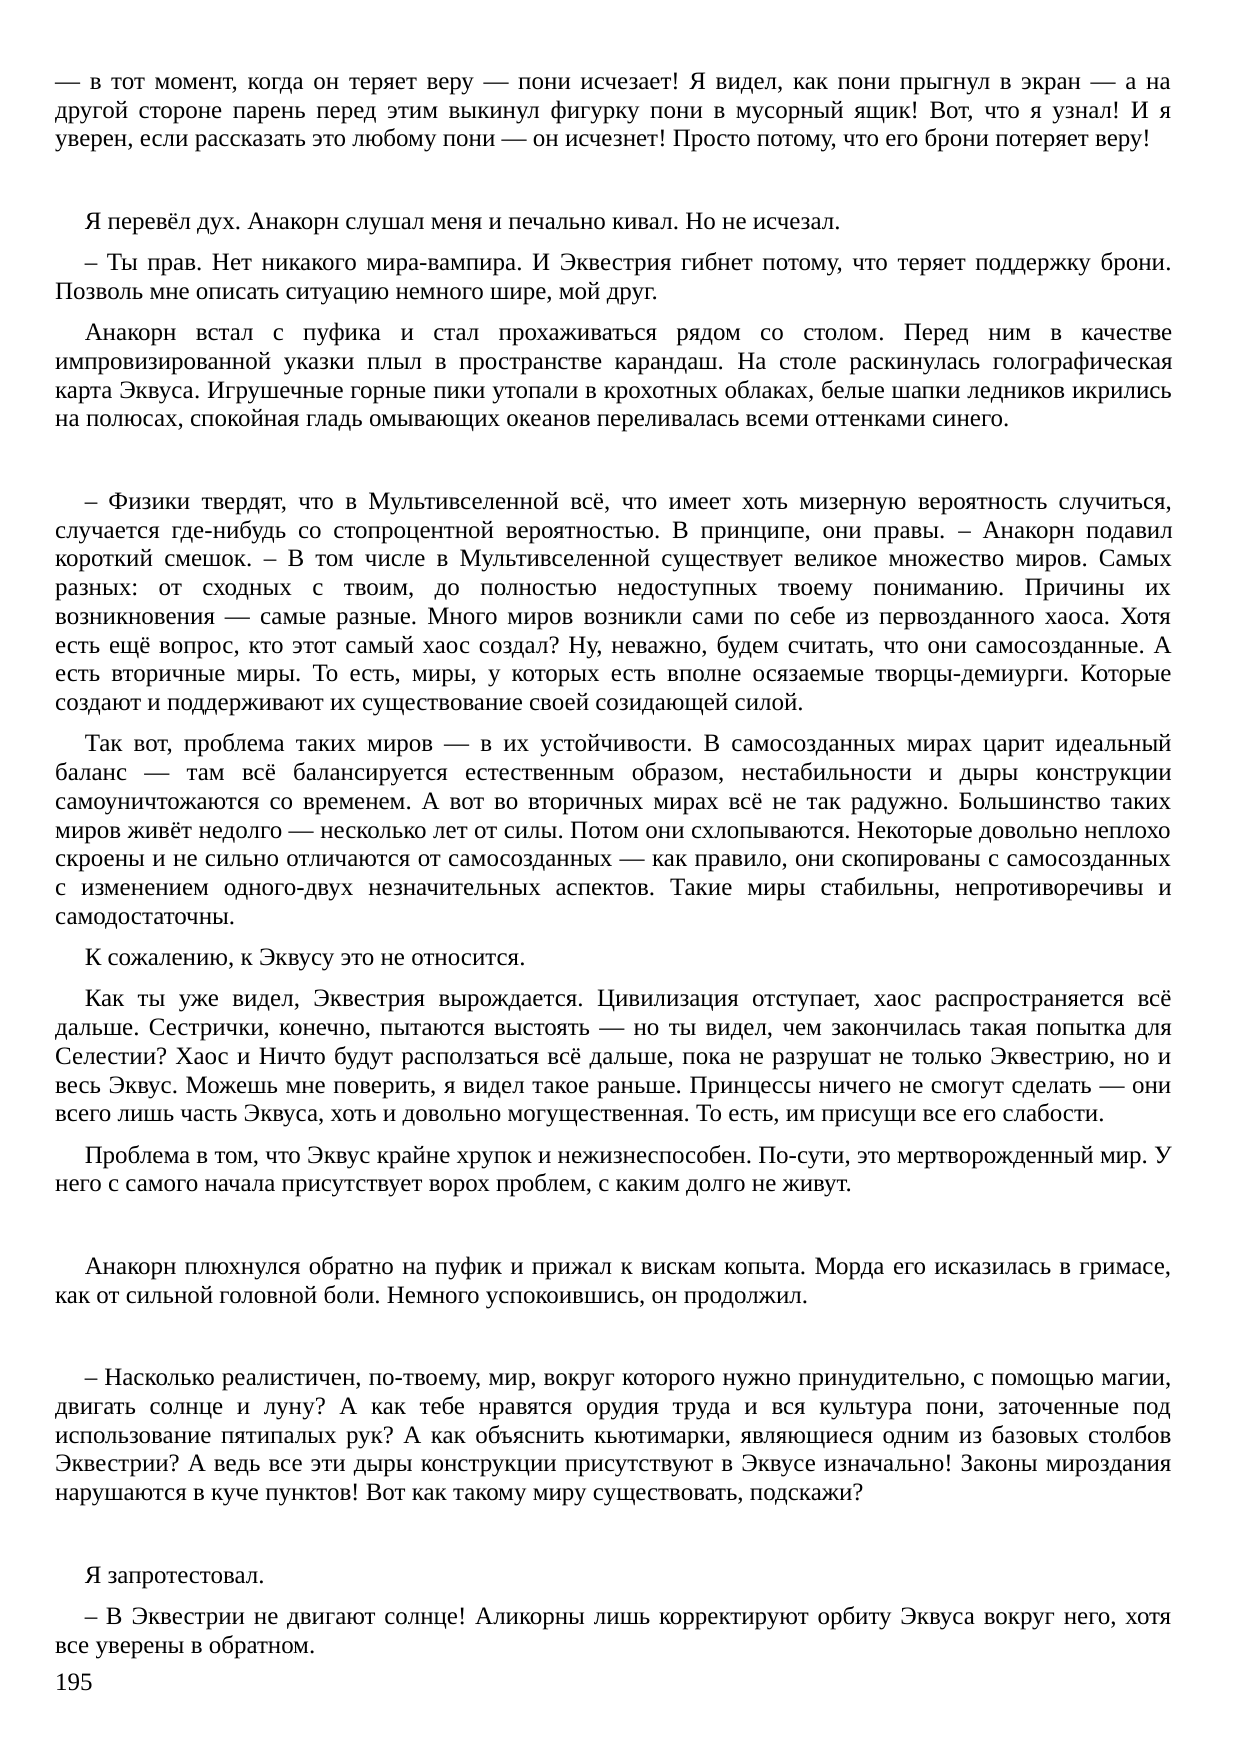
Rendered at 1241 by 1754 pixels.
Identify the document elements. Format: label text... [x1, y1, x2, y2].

text – В Эквестрии не двигают солнце! Аликорны лишь корректируют орбиту Эквуса вокруг него, хотя все уверены в обратном. [55, 1601, 1173, 1658]
text – Физики твердят, что в Мультивселенной всё, что имеет хоть мизерную вероятность случиться, случается где-нибудь со стопроцентной вероятностью. В принципе, они правы. – Анакорн подавил короткий смешок. – В том числе в Мультивселенной существует великое множество миров. Самых разных: от сходных с твоим, до полностью недоступных твоему пониманию. Причины их возникновения — самые разные. Много миров возникли сами по себе из первозданного хаоса. Хотя есть ещё вопрос, кто этот самый хаос создал? Ну, неважно, будем считать, что они самосозданные. А есть вторичные миры. То есть, миры, у которых есть вполне осязаемые творцы-демиурги. Которые создают и поддерживают их существование своей созидающей силой. [55, 486, 1173, 716]
text Анакорн плюхнулся обратно на пуфик и прижал к вискам копыта. Морда его исказилась в гримасе, как от сильной головной боли. Немного успокоившись, он продолжил. [55, 1251, 1173, 1308]
text — в тот момент, когда он теряет веру — пони исчезает! Я видел, как пони прыгнул в экран — а на другой стороне парень перед этим выкинул фигурку пони в мусорный ящик! Вот, что я узнал! И я уверен, если рассказать это любому пони — он исчезнет! Просто потому, что его брони потеряет веру! [55, 66, 1173, 152]
text Я запротестовал. [55, 1560, 1173, 1588]
text Я перевёл дух. Анакорн слушал меня и печально кивал. Но не исчезал. [55, 206, 1173, 235]
text К сожалению, к Эквусу это не относится. [55, 942, 1173, 971]
text Проблема в том, что Эквус крайне хрупок и нежизнеспособен. По-сути, это мертворожденный мир. У него с самого начала присутствует ворох проблем, с каким долго не живут. [55, 1140, 1173, 1197]
text Анакорн встал с пуфика и стал прохаживаться рядом со столом. Перед ним в качестве импровизированной указки плыл в пространстве карандаш. На столе раскинулась голографическая карта Эквуса. Игрушечные горные пики утопали в крохотных облаках, белые шапки ледников икрились на полюсах, спокойная гладь омывающих океанов переливалась всеми оттенками синего. [55, 317, 1173, 432]
text Так вот, проблема таких миров — в их устойчивости. В самосозданных мирах царит идеальный баланс — там всё балансируется естественным образом, нестабильности и дыры конструкции самоуничтожаются со временем. А вот во вторичных мирах всё не так радужно. Большинство таких миров живёт недолго — несколько лет от силы. Потом они схлопываются. Некоторые довольно неплохо скроены и не сильно отличаются от самосозданных — как правило, они скопированы с самосозданных с изменением одного-двух незначительных аспектов. Такие миры стабильны, непротиворечивы и самодостаточны. [55, 728, 1173, 930]
text – Ты прав. Нет никакого мира-вампира. И Эквестрия гибнет потому, что теряет поддержку брони. Позволь мне описать ситуацию немного шире, мой друг. [55, 247, 1173, 305]
text Как ты уже видел, Эквестрия вырождается. Цивилизация отступает, хаос распространяется всё дальше. Сестрички, конечно, пытаются выстоять — но ты видел, чем закончилась такая попытка для Селестии? Хаос и Ничто будут расползаться всё дальше, пока не разрушат не только Эквестрию, но и весь Эквус. Можешь мне поверить, я видел такое раньше. Принцессы ничего не смогут сделать — они всего лишь часть Эквуса, хоть и довольно могущественная. То есть, им присущи все его слабости. [55, 983, 1173, 1127]
text – Насколько реалистичен, по-твоему, мир, вокруг которого нужно принудительно, с помощью магии, двигать солнце и луну? А как тебе нравятся орудия труда и вся культура пони, заточенные под использование пятипалых рук? А как объяснить кьютимарки, являющиеся одним из базовых столбов Эквестрии? А ведь все эти дыры конструкции присутствуют в Эквусе изначально! Законы мироздания нарушаются в куче пунктов! Вот как такому миру существовать, подскажи? [55, 1362, 1173, 1506]
